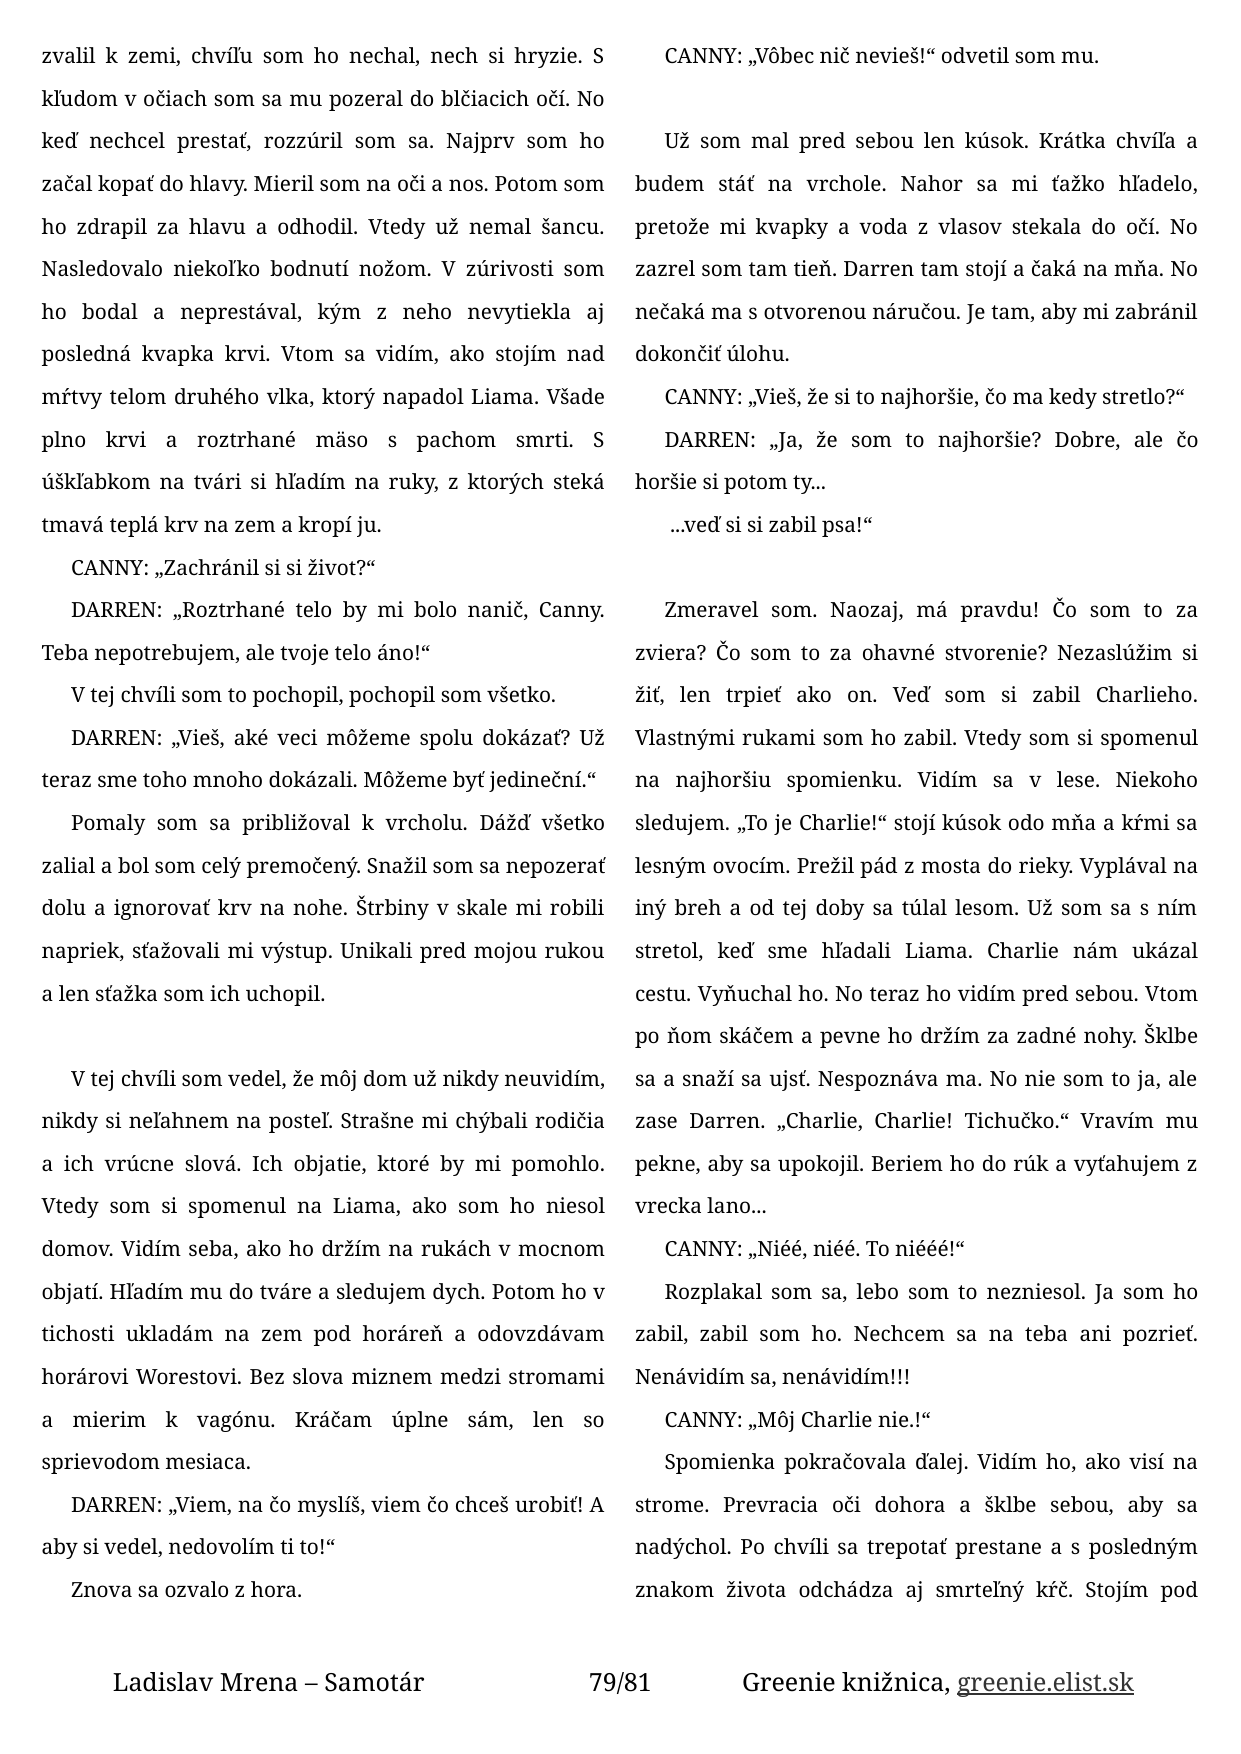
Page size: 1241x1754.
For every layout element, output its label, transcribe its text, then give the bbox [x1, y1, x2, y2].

text zvalil k zemi, chvíľu som ho nechal, nech si hryzie. S kľudom v očiach som sa mu pozeral do blčiacich očí. No keď nechcel prestať, rozzúril som sa. Najprv som ho začal kopať do hlavy. Mieril som na oči a nos. Potom som ho zdrapil za hlavu a odhodil. Vtedy už nemal šancu. Nasledovalo niekoľko bodnutí nožom. V zúrivosti som ho bodal a neprestával, kým z neho nevytiekla aj posledná kvapka krvi. Vtom sa vidím, ako stojím nad mŕtvy telom druhého vlka, ktorý napadol Liama. Všade plno krvi a roztrhané mäso s pachom smrti. S úškľabkom na tvári si hľadím na ruky, z ktorých steká tmavá teplá krv na zem a kropí ju. [41, 41, 605, 538]
text Už som mal pred sebou len kúsok. Krátka chvíľa a budem stáť na vrchole. Nahor sa mi ťažko hľadelo, pretože mi kvapky a voda z vlasov stekala do očí. No zazrel som tam tieň. Darren tam stojí a čaká na mňa. No nečaká ma s otvorenou náručou. Je tam, aby mi zabránil dokončiť úlohu. [635, 127, 1199, 368]
text DARREN: „Viem, na čo myslíš, viem čo chceš urobiť! A aby si vedel, nedovolím ti to!“ [41, 1490, 605, 1561]
text Spomienka pokračovala ďalej. Vidím ho, ako visí na strome. Prevracia oči dohora a šklbe sebou, aby sa nadýchol. Po chvíli sa trepotať prestane a s posledným znakom života odchádza aj smrteľný kŕč. Stojím pod [635, 1447, 1199, 1603]
text CANNY: „Niéé, niéé. To niééé!“ [635, 1234, 1199, 1263]
text CANNY: „Vôbec nič nevieš!“ odvetil som mu. [635, 41, 1199, 70]
text Znova sa ozvalo z hora. [41, 1575, 605, 1603]
text DARREN: „Ja, že som to najhoršie? Dobre, ale čo horšie si potom ty... [635, 425, 1199, 496]
text Zmeravel som. Naozaj, má pravdu! Čo som to za zviera? Čo som to za ohavné stvorenie? Nezaslúžim si žiť, len trpieť ako on. Veď som si zabil Charlieho. Vlastnými rukami som ho zabil. Vtedy som si spomenul na najhoršiu spomienku. Vidím sa v lese. Niekoho sledujem. „To je Charlie!“ stojí kúsok odo mňa a kŕmi sa lesným ovocím. Prežil pád z mosta do rieky. Vyplával na iný breh a od tej doby sa túlal lesom. Už som sa s ním stretol, keď sme hľadali Liama. Charlie nám ukázal cestu. Vyňuchal ho. No teraz ho vidím pred sebou. Vtom po ňom skáčem a pevne ho držím za zadné nohy. Šklbe sa a snaží sa ujsť. Nespoznáva ma. No nie som to ja, ale zase Darren. „Charlie, Charlie! Tichučko.“ Vravím mu pekne, aby sa upokojil. Beriem ho do rúk a vyťahujem z vrecka lano... [635, 595, 1199, 1220]
text V tej chvíli som vedel, že môj dom už nikdy neuvidím, nikdy si neľahnem na posteľ. Strašne mi chýbali rodičia a ich vrúcne slová. Ich objatie, ktoré by mi pomohlo. Vtedy som si spomenul na Liama, ako som ho niesol domov. Vidím seba, ako ho držím na rukách v mocnom objatí. Hľadím mu do tváre a sledujem dych. Potom ho v tichosti ukladám na zem pod horáreň a odovzdávam horárovi Worestovi. Bez slova miznem medzi stromami a mierim k vagónu. Kráčam úplne sám, len so sprievodom mesiaca. [41, 1064, 605, 1476]
text V tej chvíli som to pochopil, pochopil som všetko. [41, 680, 605, 709]
text DARREN: „Vieš, aké veci môžeme spolu dokázať? Už teraz sme toho mnoho dokázali. Môžeme byť jedineční.“ [41, 723, 605, 794]
text CANNY: „Zachránil si si život?“ [41, 553, 605, 581]
text CANNY: „Vieš, že si to najhoršie, čo ma kedy stretlo?“ [635, 382, 1199, 411]
text DARREN: „Roztrhané telo by mi bolo nanič, Canny. Teba nepotrebujem, ale tvoje telo áno!“ [41, 595, 605, 666]
text Pomaly som sa približoval k vrcholu. Dážď všetko zalial a bol som celý premočený. Snažil som sa nepozerať dolu a ignorovať krv na nohe. Štrbiny v skale mi robili napriek, sťažovali mi výstup. Unikali pred mojou rukou a len sťažka som ich uchopil. [41, 808, 605, 1007]
text ...veď si si zabil psa!“ [635, 510, 1199, 538]
text Rozplakal som sa, lebo som to nezniesol. Ja som ho zabil, zabil som ho. Nechcem sa na teba ani pozrieť. Nenávidím sa, nenávidím!!! [635, 1277, 1199, 1391]
text CANNY: „Môj Charlie nie.!“ [635, 1405, 1199, 1433]
